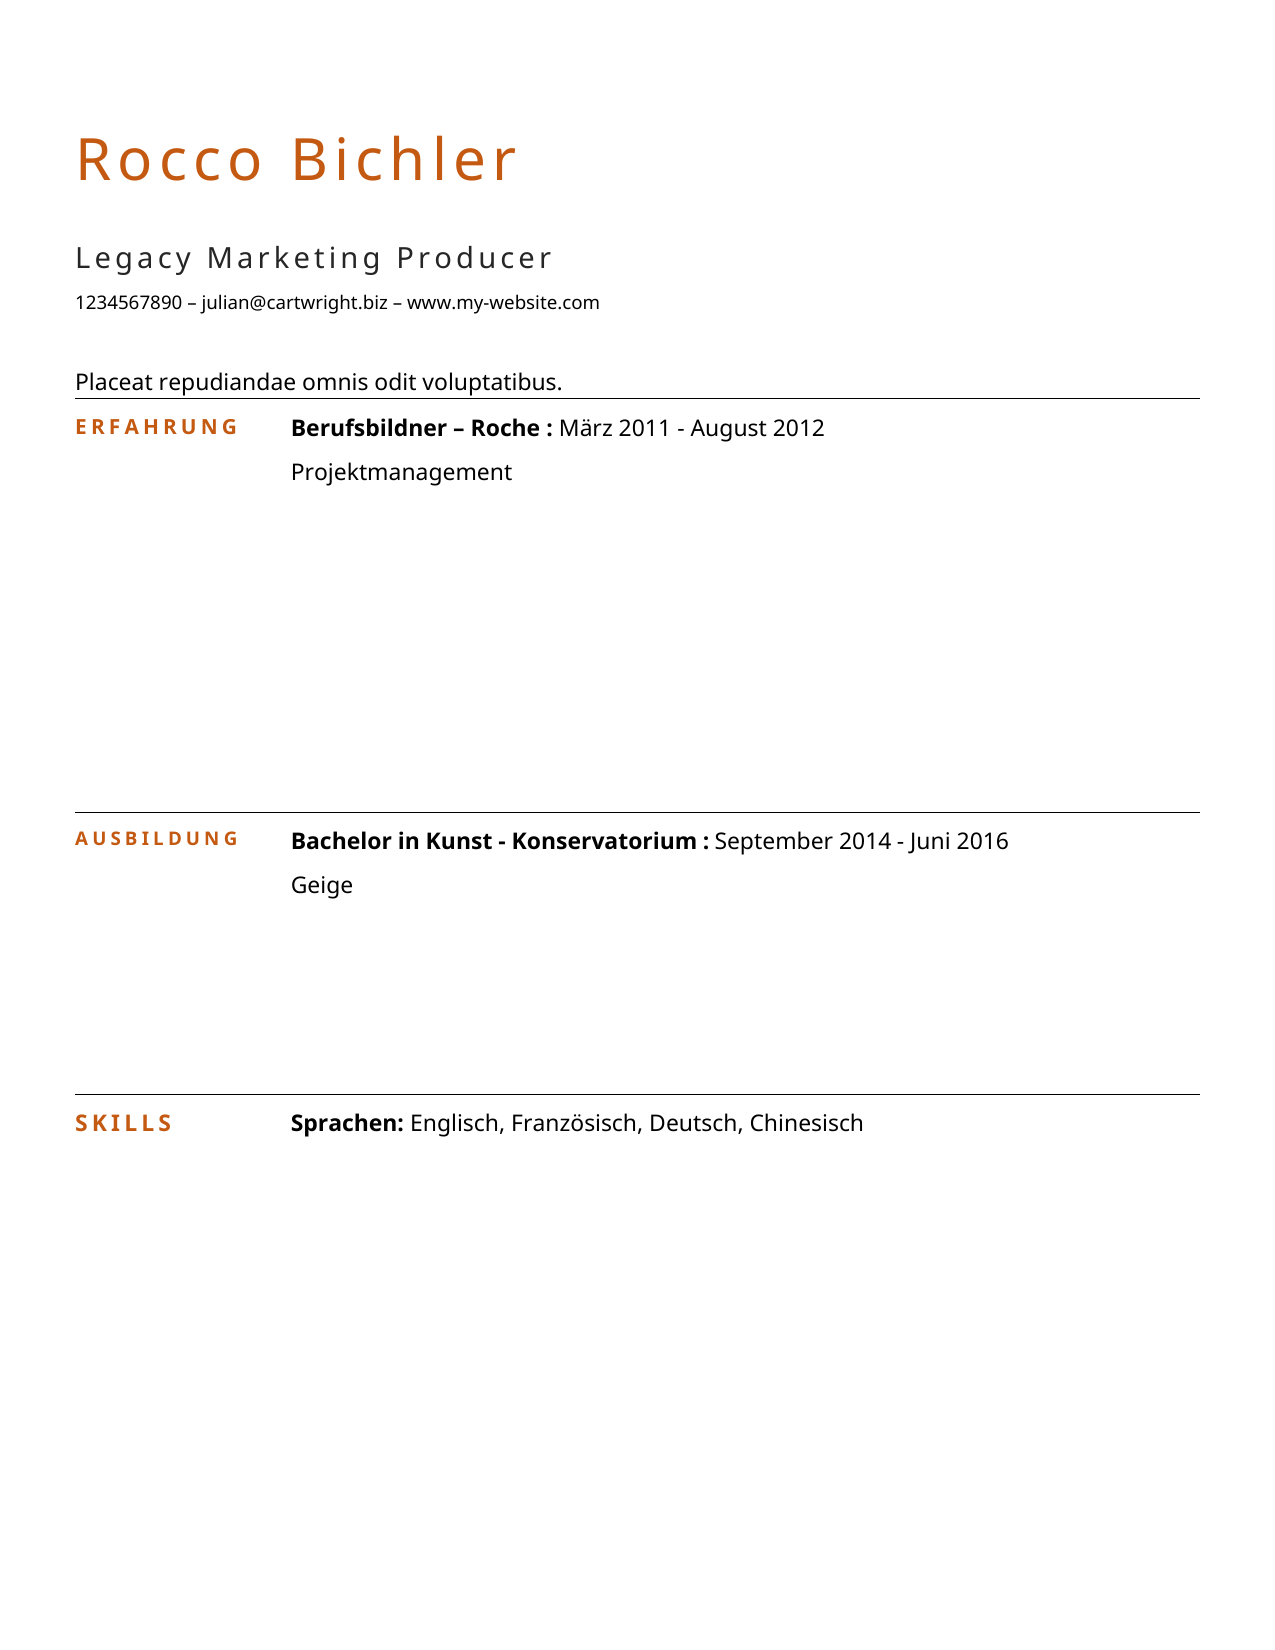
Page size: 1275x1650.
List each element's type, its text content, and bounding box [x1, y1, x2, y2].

table_cell [75, 1289, 262, 1319]
table_cell [263, 1289, 291, 1319]
table_cell Berufsbildner – Roche : März 2011 - August 2012 Projektmanagement [291, 399, 1200, 782]
table_cell [263, 399, 291, 782]
table_cell [263, 1064, 291, 1093]
table_cell [263, 813, 291, 1063]
table_cell [291, 1064, 1200, 1093]
table_cell [263, 782, 291, 812]
table_cell [291, 1289, 1200, 1319]
table_cell Erfahrung [75, 399, 262, 782]
table_cell Bachelor in Kunst - Konservatorium : September 2014 - Juni 2016 Geige [291, 813, 1200, 1063]
table_cell Ausbildung [75, 813, 262, 1063]
table_cell [75, 1064, 262, 1093]
table_cell Sprachen: Englisch, Französisch, Deutsch, Chinesisch [291, 1095, 1200, 1289]
table_cell [291, 782, 1200, 812]
table_cell [75, 782, 262, 812]
table_cell [263, 1095, 291, 1289]
table_header Rocco Bichler Legacy Marketing Producer 1234567890 – julian@cartwright.biz – www.my-website.com Placeat repudiandae omnis odit voluptatibus. [75, 118, 1200, 398]
table_cell Skills [75, 1095, 262, 1289]
